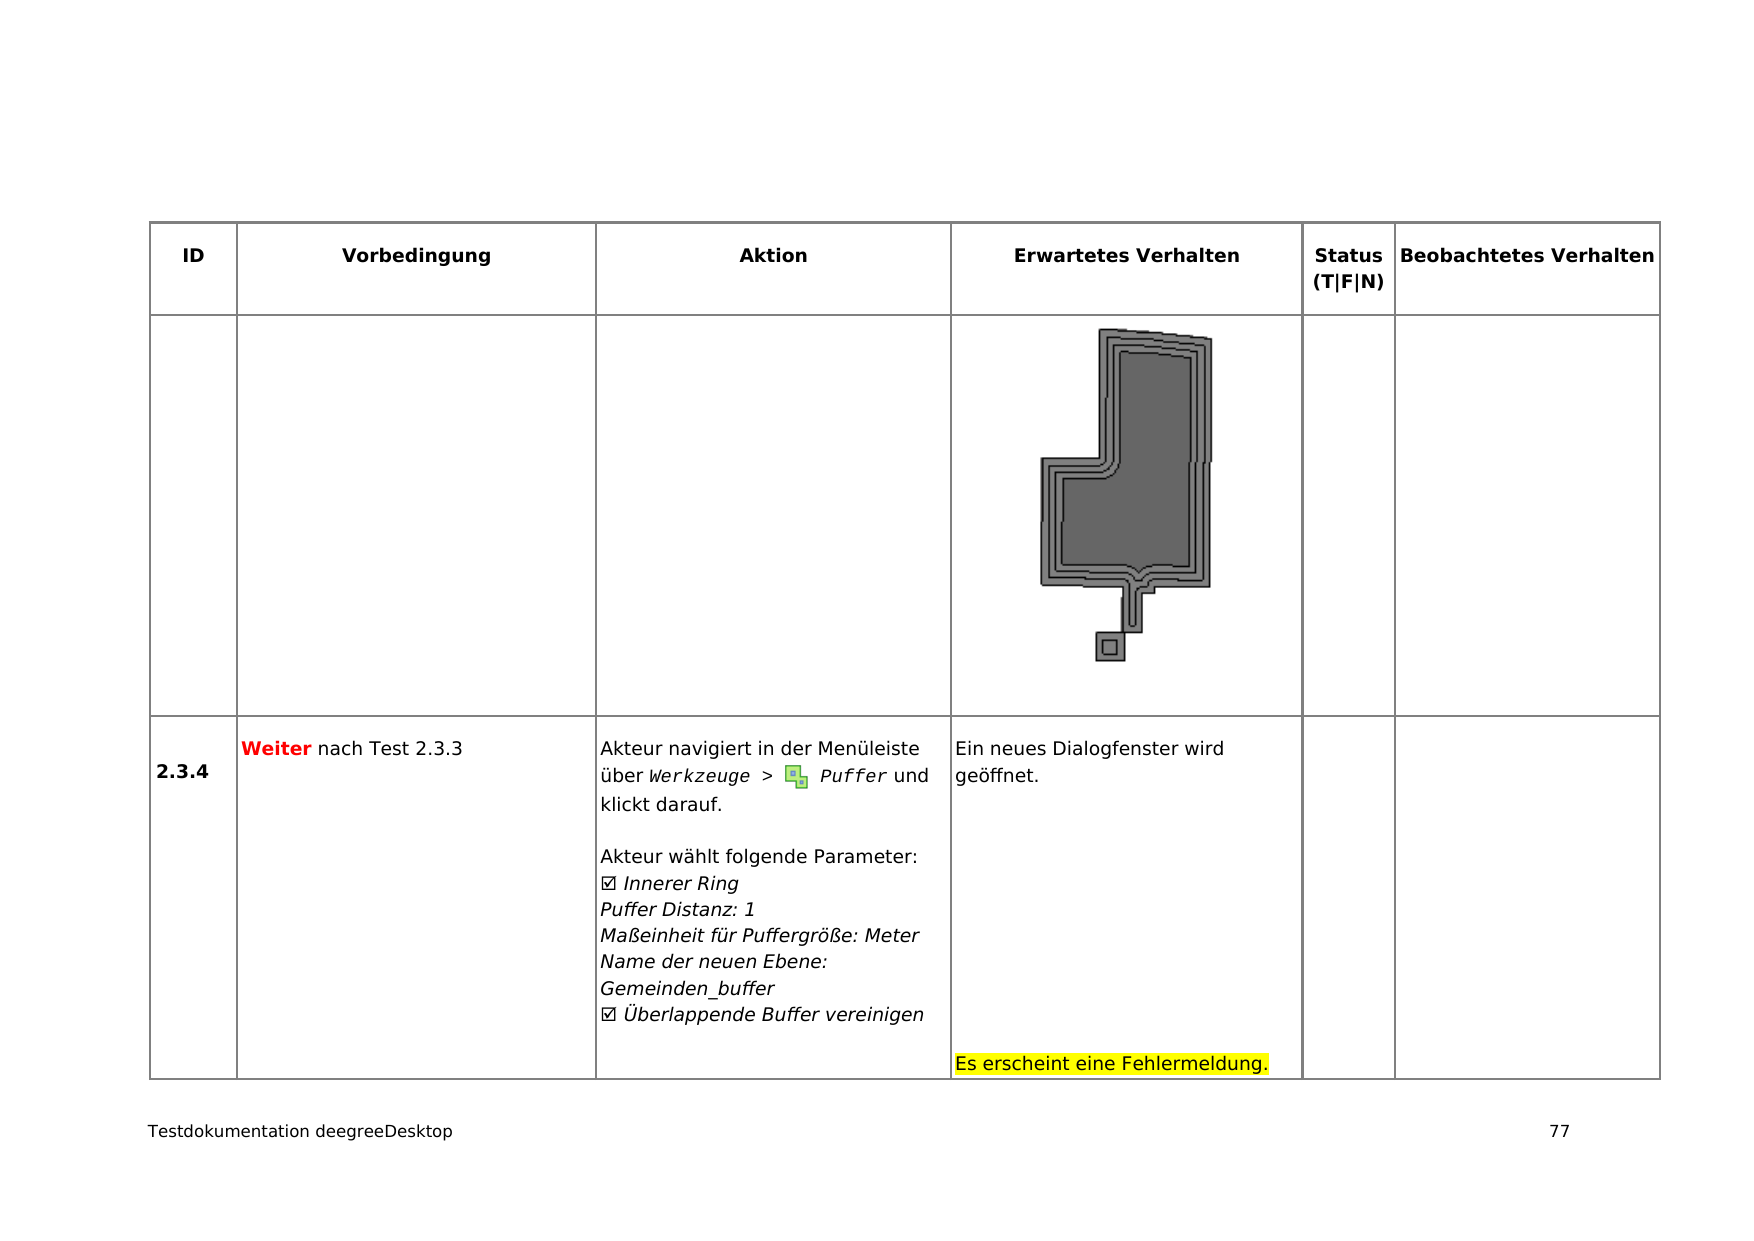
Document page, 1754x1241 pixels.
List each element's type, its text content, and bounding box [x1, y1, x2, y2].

table_cell [1304, 717, 1394, 1078]
table_cell [1396, 717, 1659, 1078]
table_cell Akteur navigiert in der Menüleiste über Werkzeuge > Puffer und klickt darauf. Akteur wählt folgende Parameter:  Innerer Ring Puffer Distanz: 1 Maßeinheit für Puffergröße: Meter Name der neuen Ebene: Gemeinden_buffer  Überlappende Buffer vereinigen [597, 717, 950, 1078]
table_cell [952, 668, 1301, 715]
table_cell Weiter nach Test 2.3.3 [238, 717, 595, 1078]
table_header Erwartetes Verhalten [952, 224, 1301, 314]
table_header Beobachtetes Verhalten [1396, 224, 1659, 314]
table_header ID [151, 224, 236, 314]
table_header Vorbedingung [238, 224, 595, 314]
table_cell [1304, 316, 1394, 715]
table_cell [151, 717, 236, 1078]
table_cell [1396, 316, 1659, 715]
table_header Aktion [597, 224, 950, 314]
table_cell [151, 316, 236, 715]
picture [784, 764, 809, 790]
table_cell [238, 316, 595, 715]
table_header Status (T|F|N) [1304, 224, 1394, 314]
table_cell [952, 316, 1301, 667]
table_cell Ein neues Dialogfenster wird geöffnet. Es erscheint eine Fehlermeldung. [952, 717, 1301, 1078]
picture [1036, 319, 1217, 668]
table_cell [597, 316, 950, 715]
